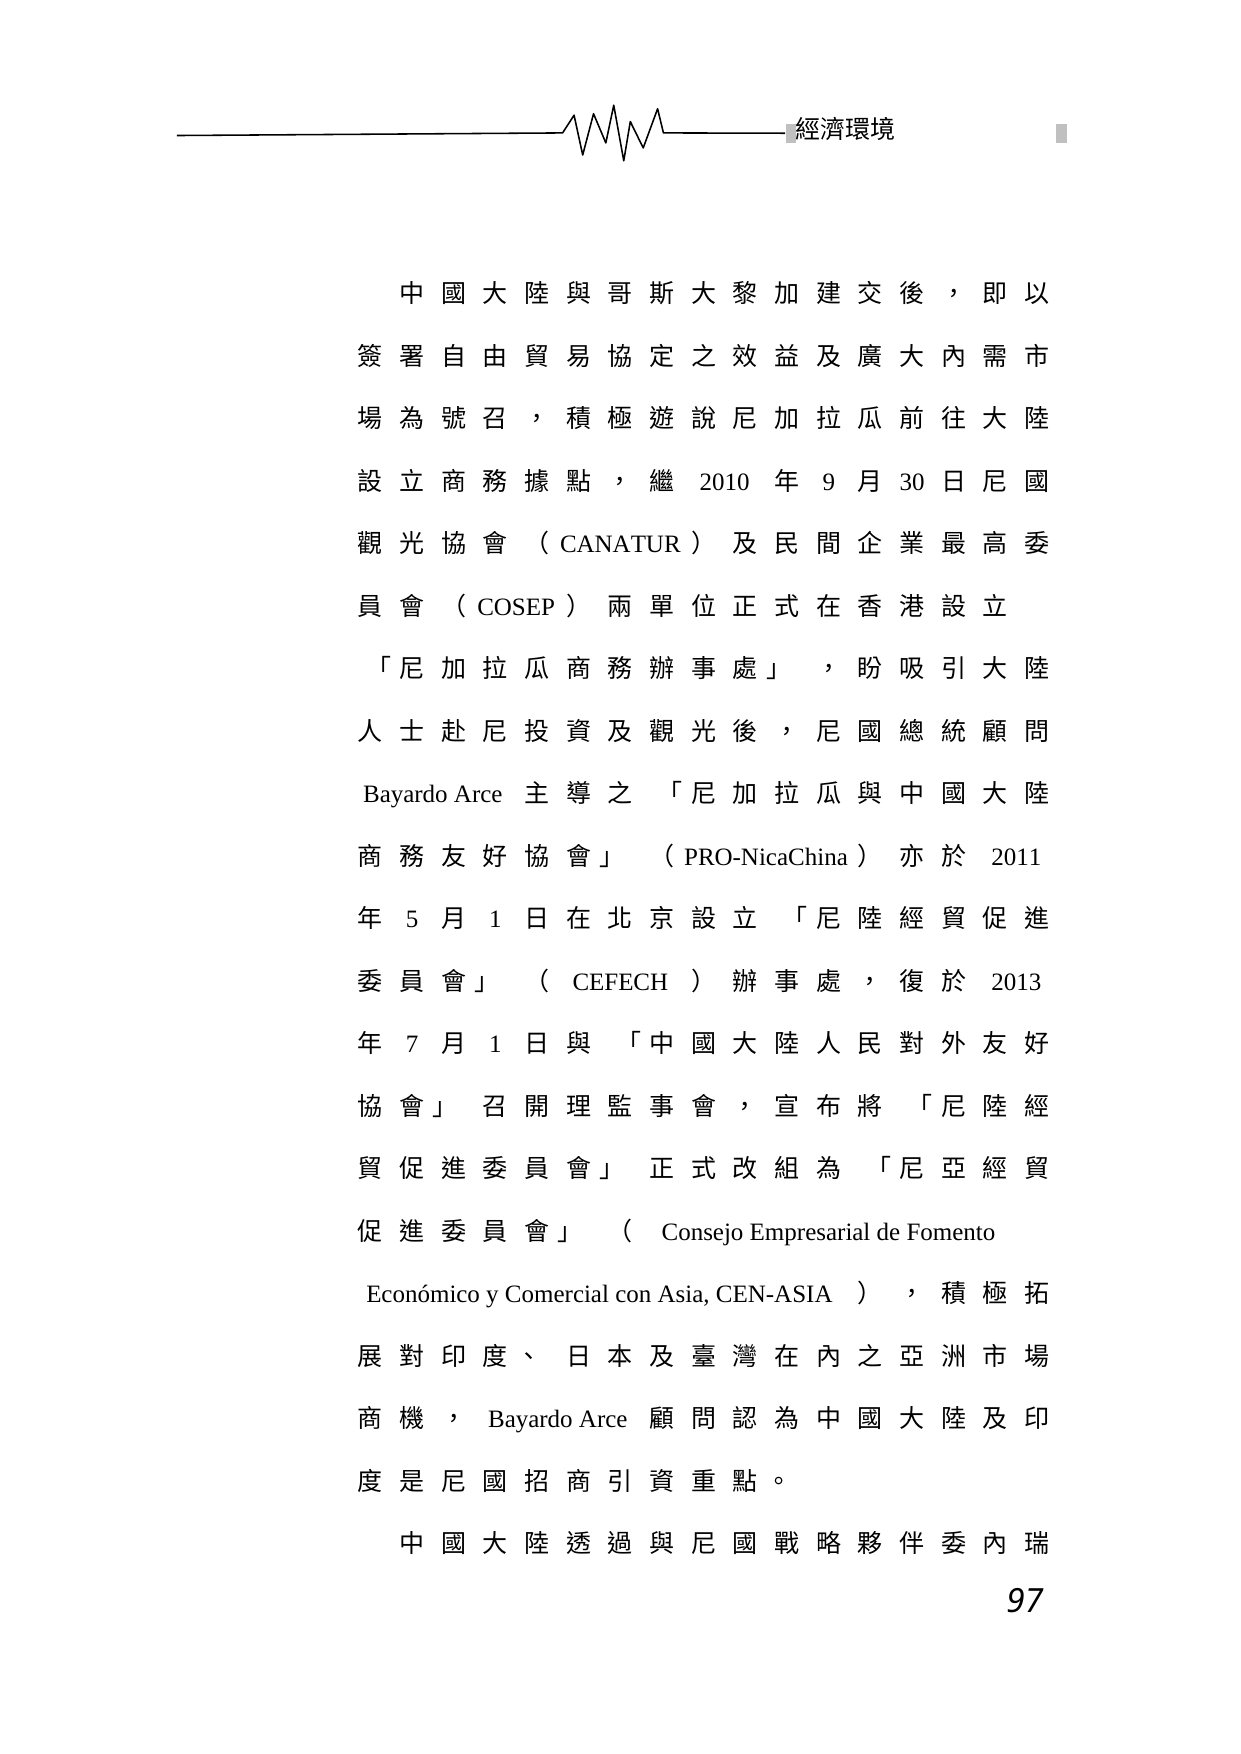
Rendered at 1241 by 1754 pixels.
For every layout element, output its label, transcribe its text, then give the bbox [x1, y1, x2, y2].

text 中國大陸透過與尼國戰略夥伴委內瑞 [330, 1500, 1058, 1563]
text 中國大陸與哥斯大黎加建交後，即以簽署自由貿易協定之效益及廣大內需市場為號召，積極遊說尼加拉瓜前往大陸設立商務據點，繼2010年9月30日尼國觀光協會（CANATUR）及民間企業最高委員會（COSEP）兩單位正式在香港設立「尼加拉瓜商務辦事處」，盼吸引大陸人士赴尼投資及觀光後，尼國總統顧問Bayardo Arce主導之「尼加拉瓜與中國大陸商務友好協會」（PRO-NicaChina）亦於2011年5月1日在北京設立「尼陸經貿促進委員會」（CEFECH）辦事處，復於2013年7月1日與「中國大陸人民對外友好協會」召開理監事會，宣布將「尼陸經貿促進委員會」正式改組為「尼亞經貿促進委員會」（Consejo Empresarial de Fomento Económico y Comercial con Asia, CEN-ASIA），積極拓展對印度、日本及臺灣在內之亞洲市場商機，Bayardo Arce顧問認為中國大陸及印度是尼國招商引資重點。 [330, 250, 1058, 1500]
